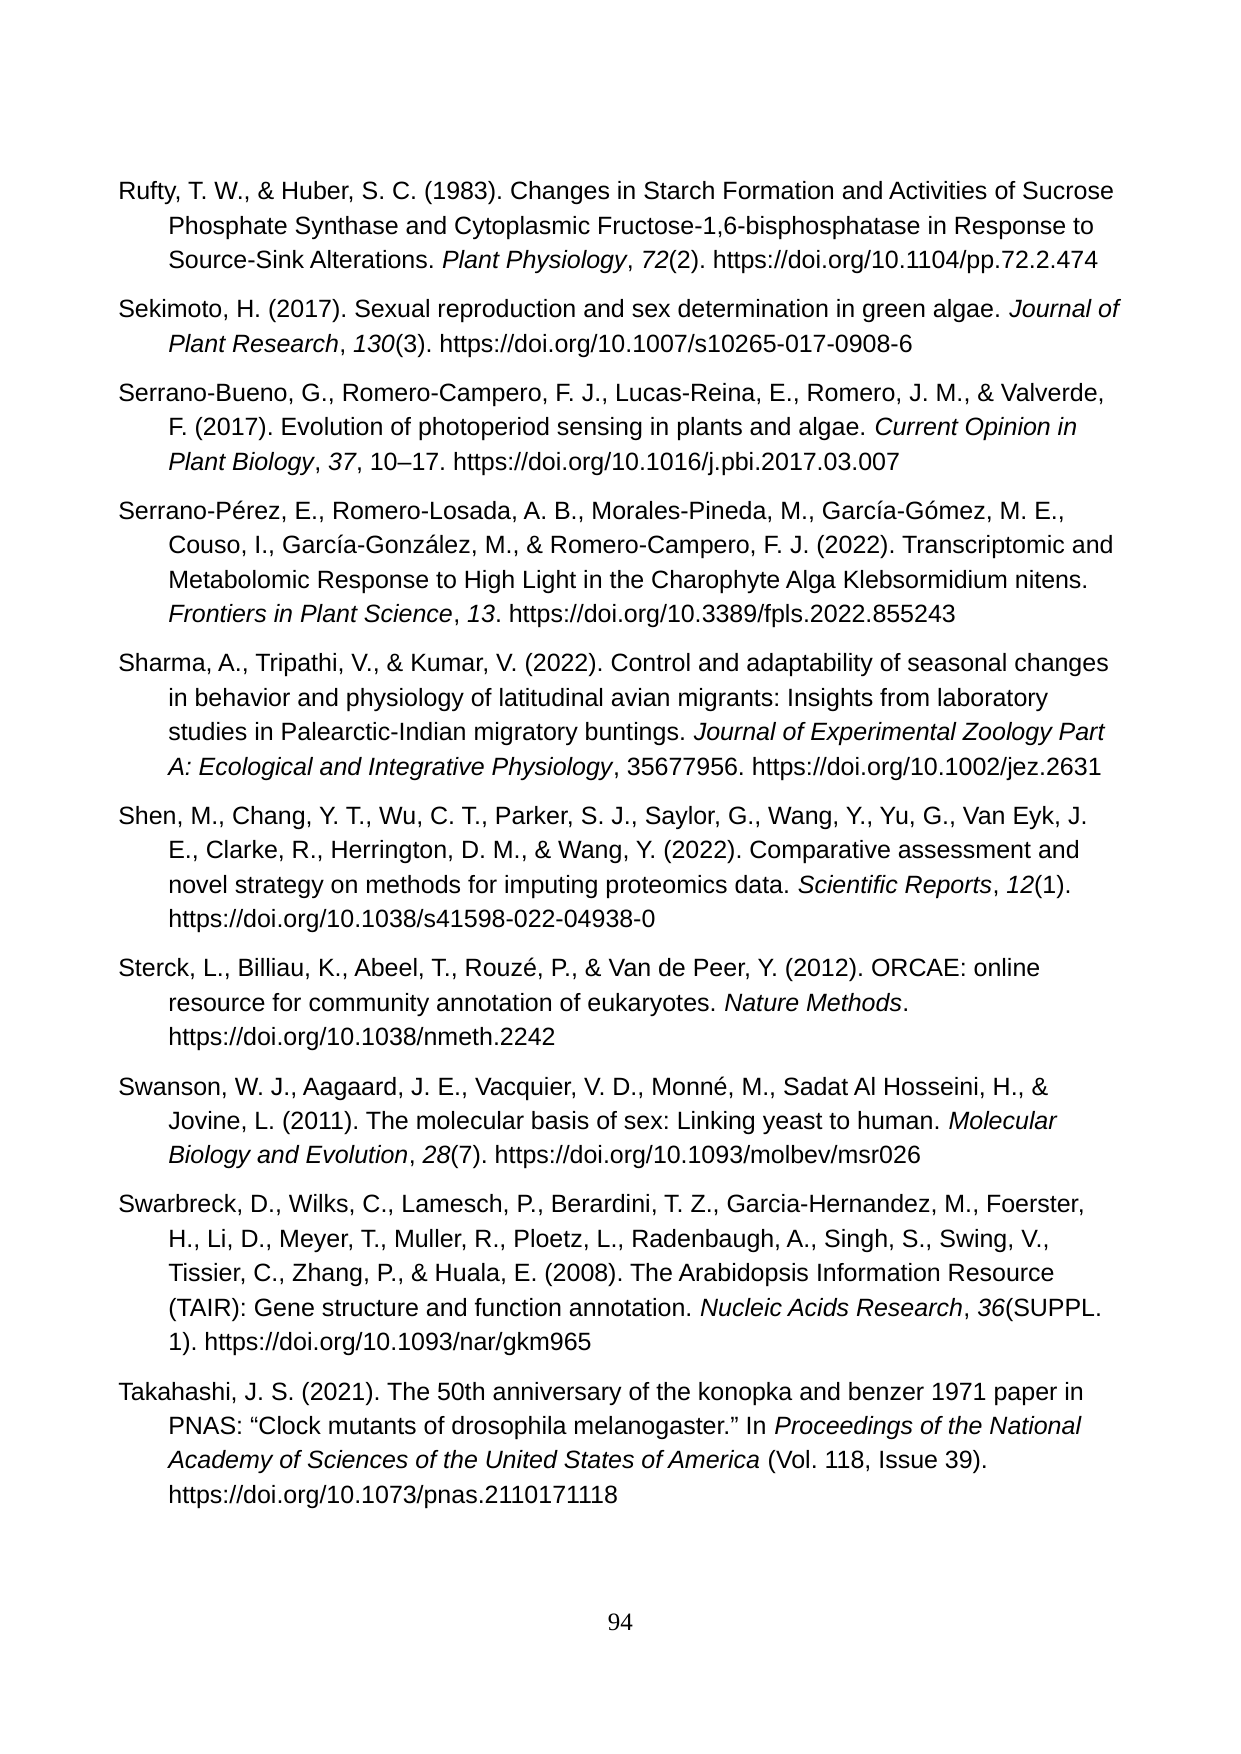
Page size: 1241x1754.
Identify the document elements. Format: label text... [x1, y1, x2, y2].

text Serrano-Bueno, G., Romero-Campero, F. J., Lucas-Reina, E., Romero, J. M., & Valverde, F. (2017). Evolution of photoperiod sensing in plants and algae. Current Opinion in Plant Biology, 37, 10–17. https://doi.org/10.1016/j.pbi.2017.03.007 [118, 378, 1122, 476]
text Sterck, L., Billiau, K., Abeel, T., Rouzé, P., & Van de Peer, Y. (2012). ORCAE: online resource for community annotation of eukaryotes. Nature Methods. https://doi.org/10.1038/nmeth.2242 [118, 953, 1122, 1051]
text Shen, M., Chang, Y. T., Wu, C. T., Parker, S. J., Saylor, G., Wang, Y., Yu, G., Van Eyk, J. E., Clarke, R., Herrington, D. M., & Wang, Y. (2022). Comparative assessment and novel strategy on methods for imputing proteomics data. Scientific Reports, 12(1). https://doi.org/10.1038/s41598-022-04938-0 [118, 801, 1122, 933]
text Swarbreck, D., Wilks, C., Lamesch, P., Berardini, T. Z., Garcia-Hernandez, M., Foerster, H., Li, D., Meyer, T., Muller, R., Ploetz, L., Radenbaugh, A., Singh, S., Swing, V., Tissier, C., Zhang, P., & Huala, E. (2008). The Arabidopsis Information Resource (TAIR): Gene structure and function annotation. Nucleic Acids Research, 36(SUPPL. 1). https://doi.org/10.1093/nar/gkm965 [118, 1189, 1122, 1356]
text Rufty, T. W., & Huber, S. C. (1983). Changes in Starch Formation and Activities of Sucrose Phosphate Synthase and Cytoplasmic Fructose-1,6-bisphosphatase in Response to Source-Sink Alterations. Plant Physiology, 72(2). https://doi.org/10.1104/pp.72.2.474 [118, 176, 1122, 274]
text Serrano-Pérez, E., Romero-Losada, A. B., Morales-Pineda, M., García-Gómez, M. E., Couso, I., García-González, M., & Romero-Campero, F. J. (2022). Transcriptomic and Metabolomic Response to High Light in the Charophyte Alga Klebsormidium nitens. Frontiers in Plant Science, 13. https://doi.org/10.3389/fpls.2022.855243 [118, 496, 1122, 628]
text Swanson, W. J., Aagaard, J. E., Vacquier, V. D., Monné, M., Sadat Al Hosseini, H., & Jovine, L. (2011). The molecular basis of sex: Linking yeast to human. Molecular Biology and Evolution, 28(7). https://doi.org/10.1093/molbev/msr026 [118, 1071, 1122, 1169]
text Sekimoto, H. (2017). Sexual reproduction and sex determination in green algae. Journal of Plant Research, 130(3). https://doi.org/10.1007/s10265-017-0908-6 [118, 294, 1122, 358]
text Sharma, A., Tripathi, V., & Kumar, V. (2022). Control and adaptability of seasonal changes in behavior and physiology of latitudinal avian migrants: Insights from laboratory studies in Palearctic-Indian migratory buntings. Journal of Experimental Zoology Part A: Ecological and Integrative Physiology, 35677956. https://doi.org/10.1002/jez.2631 [118, 648, 1122, 781]
text Takahashi, J. S. (2021). The 50th anniversary of the konopka and benzer 1971 paper in PNAS: “Clock mutants of drosophila melanogaster.” In Proceedings of the National Academy of Sciences of the United States of America (Vol. 118, Issue 39). https://doi.org/10.1073/pnas.2110171118 [118, 1376, 1122, 1509]
